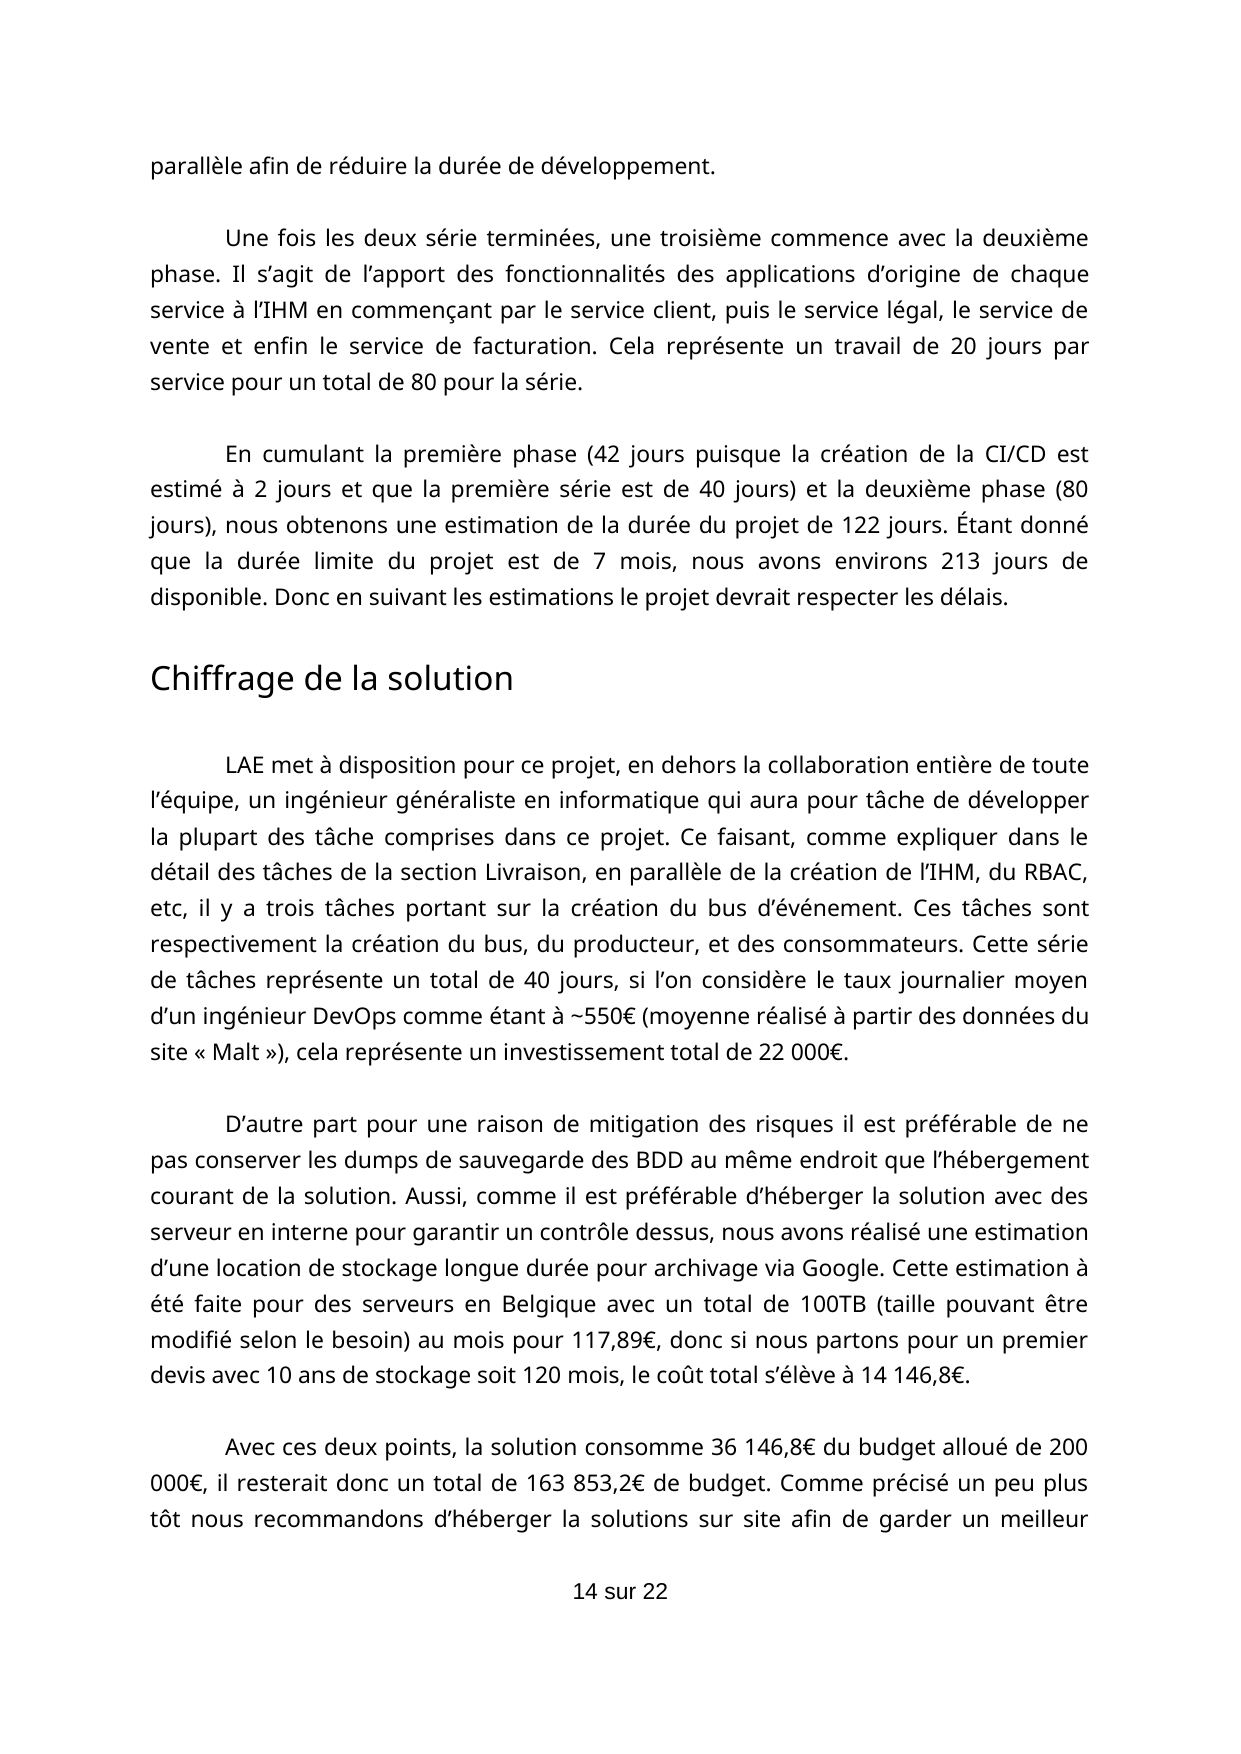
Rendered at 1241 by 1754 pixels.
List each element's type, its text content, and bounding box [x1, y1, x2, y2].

text En cumulant la première phase (42 jours puisque la création de la CI/CD est estimé à 2 jours et que la première série est de 40 jours) et la deuxième phase (80 jours), nous obtenons une estimation de la durée du projet de 122 jours. Étant donné que la durée limite du projet est de 7 mois, nous avons environs 213 jours de disponible. Donc en suivant les estimations le projet devrait respecter les délais. [150, 437, 1090, 612]
text LAE met à disposition pour ce projet, en dehors la collaboration entière de toute l’équipe, un ingénieur généraliste en informatique qui aura pour tâche de développer la plupart des tâche comprises dans ce projet. Ce faisant, comme expliquer dans le détail des tâches de la section Livraison, en parallèle de la création de l’IHM, du RBAC, etc, il y a trois tâches portant sur la création du bus d’événement. Ces tâches sont respectivement la création du bus, du producteur, et des consommateurs. Cette série de tâches représente un total de 40 jours, si l’on considère le taux journalier moyen d’un ingénieur DevOps comme étant à ~550€ (moyenne réalisé à partir des données du site « Malt »), cela représente un investissement total de 22 000€. [150, 748, 1090, 1067]
text D’autre part pour une raison de mitigation des risques il est préférable de ne pas conserver les dumps de sauvegarde des BDD au même endroit que l’hébergement courant de la solution. Aussi, comme il est préférable d’héberger la solution avec des serveur en interne pour garantir un contrôle dessus, nous avons réalisé une estimation d’une location de stockage longue durée pour archivage via Google. Cette estimation à été faite pour des serveurs en Belgique avec un total de 100TB (taille pouvant être modifié selon le besoin) au mois pour 117,89€, donc si nous partons pour un premier devis avec 10 ans de stockage soit 120 mois, le coût total s’élève à 14 146,8€. [150, 1108, 1090, 1391]
text parallèle afin de réduire la durée de développement. [150, 150, 1090, 181]
text Une fois les deux série terminées, une troisième commence avec la deuxième phase. Il s’agit de l’apport des fonctionnalités des applications d’origine de chaque service à l’IHM en commençant par le service client, puis le service légal, le service de vente et enfin le service de facturation. Cela représente un travail de 20 jours par service pour un total de 80 pour la série. [150, 222, 1090, 397]
subtitle Chiffrage de la solution [150, 655, 1090, 700]
text Avec ces deux points, la solution consomme 36 146,8€ du budget alloué de 200 000€, il resterait donc un total de 163 853,2€ de budget. Comme précisé un peu plus tôt nous recommandons d’héberger la solutions sur site afin de garder un meilleur [150, 1431, 1090, 1534]
